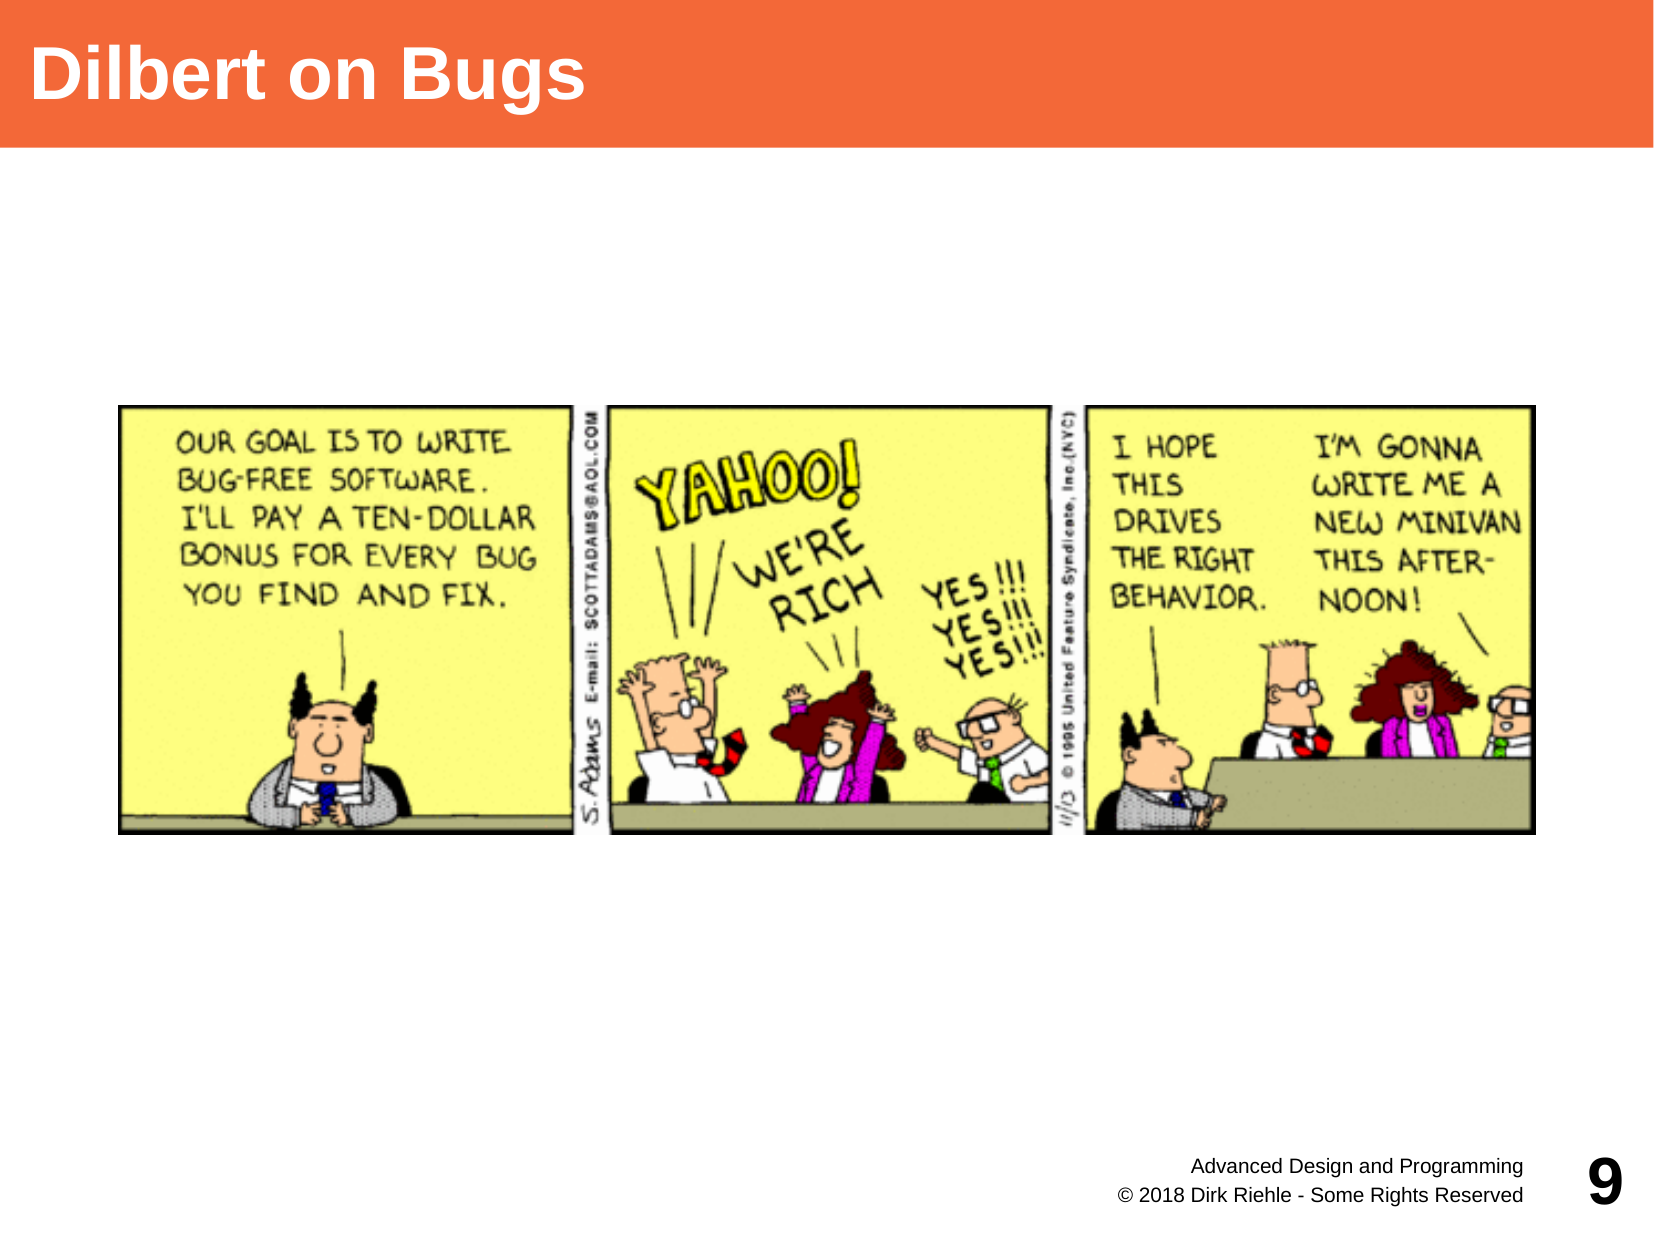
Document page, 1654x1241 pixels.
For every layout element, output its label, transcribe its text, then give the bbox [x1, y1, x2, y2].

picture [118, 405, 1536, 835]
title Dilbert on Bugs [0, 0, 1654, 148]
